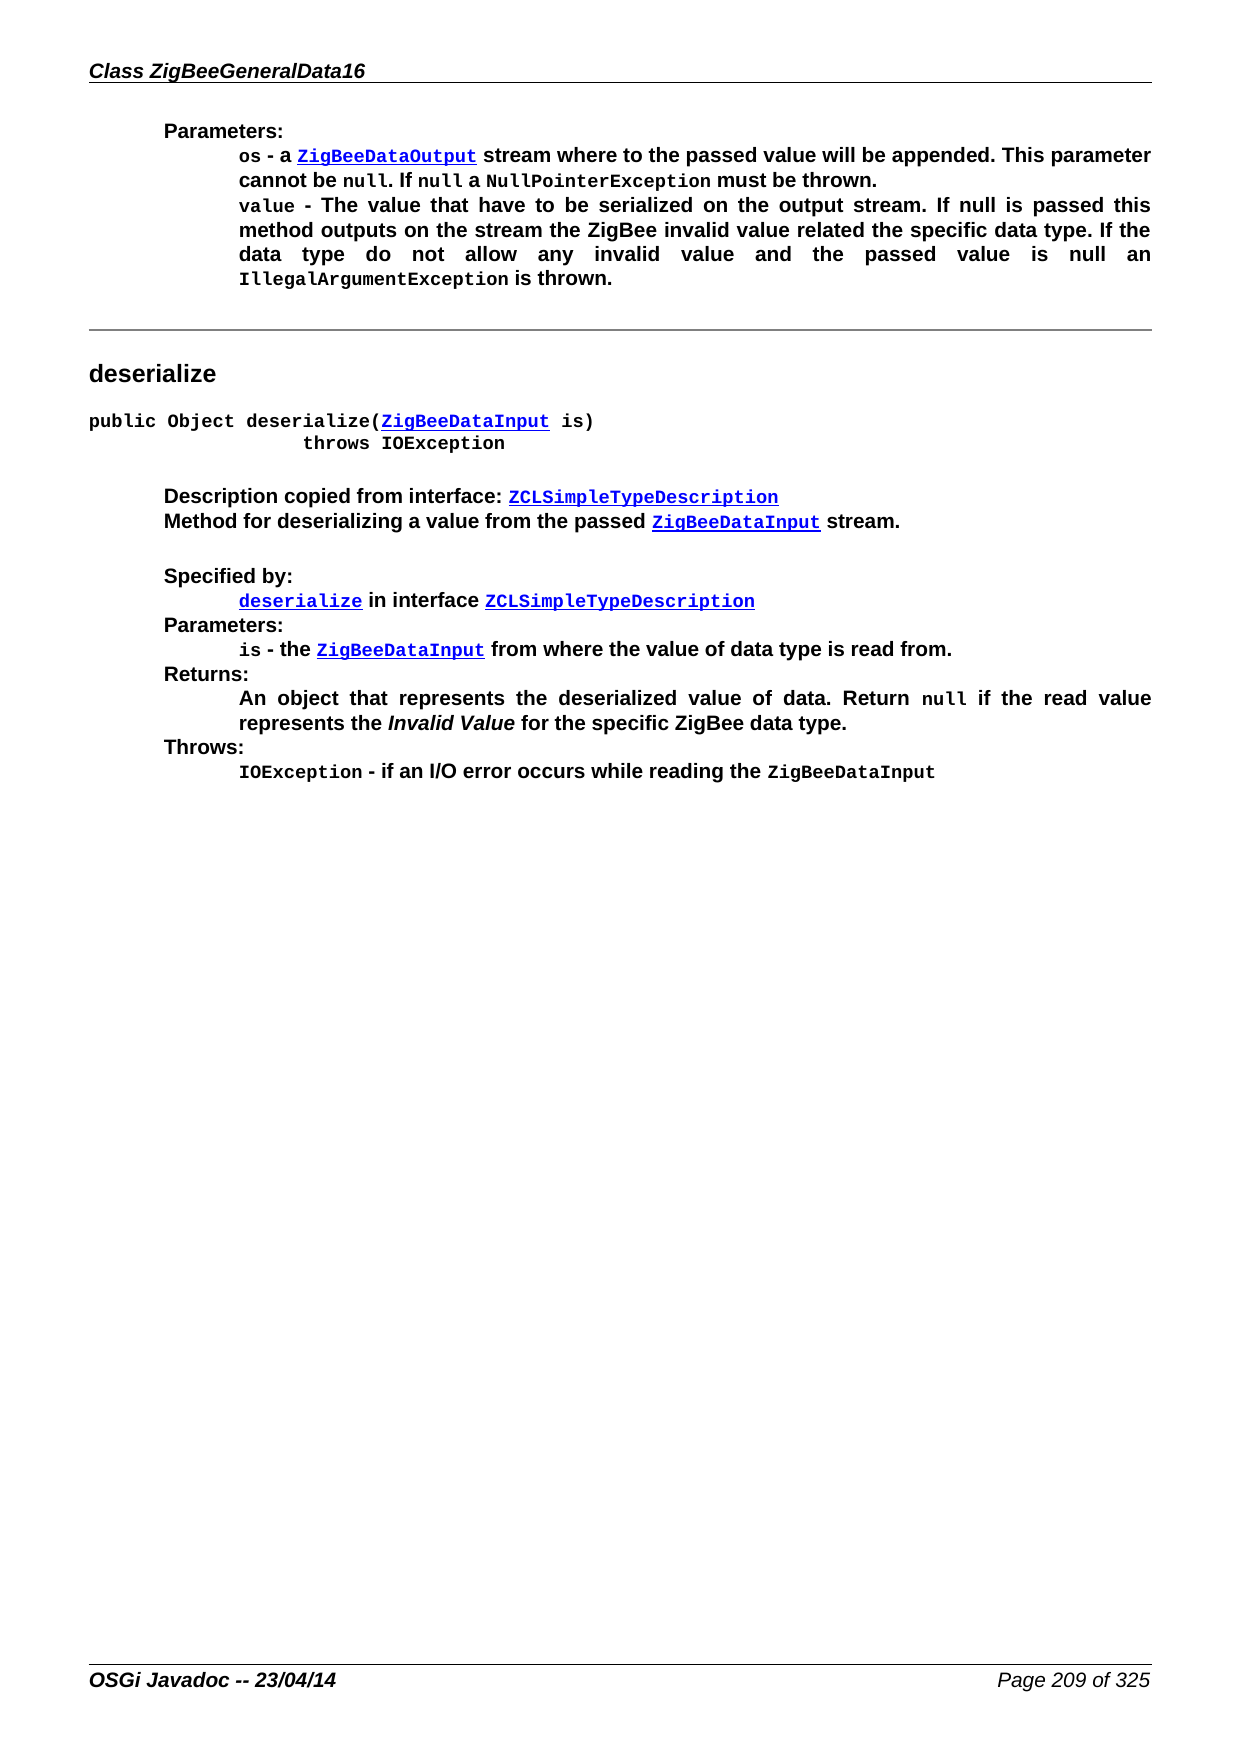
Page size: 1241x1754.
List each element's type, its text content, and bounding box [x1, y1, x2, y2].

text IOException - if an I/O error occurs while reading the ZigBeeDataInput [238, 759, 1152, 784]
text An object that represents the deserialized value of data. Return null if the read value represents the Invalid Value for the specific ZigBee data type. [238, 686, 1152, 735]
text value - The value that have to be serialized on the output stream. If null is passed this method outputs on the stream the ZigBee invalid value related the specific data type. If the data type do not allow any invalid value and the passed value is null an IllegalArgumentException is thrown. [238, 193, 1152, 291]
text is - the ZigBeeDataInput from where the value of data type is read from. [238, 637, 1152, 662]
text Method for deserializing a value from the passed ZigBeeDataInput stream. [163, 509, 1152, 534]
text Description copied from interface: ZCLSimpleTypeDescription [163, 484, 1152, 509]
text Parameters: [163, 118, 1152, 142]
text Throws: [163, 735, 1152, 759]
text deserialize in interface ZCLSimpleTypeDescription [238, 587, 1152, 613]
text Parameters: [163, 613, 1152, 637]
text public Object deserialize(ZigBeeDataInput is) throws IOException [88, 412, 1152, 455]
text Specified by: [163, 563, 1152, 587]
text Returns: [163, 662, 1152, 686]
text os - a ZigBeeDataOutput stream where to the passed value will be appended. This parameter cannot be null. If null a NullPointerException must be thrown. [238, 142, 1152, 193]
subtitle deserialize [88, 359, 1152, 388]
